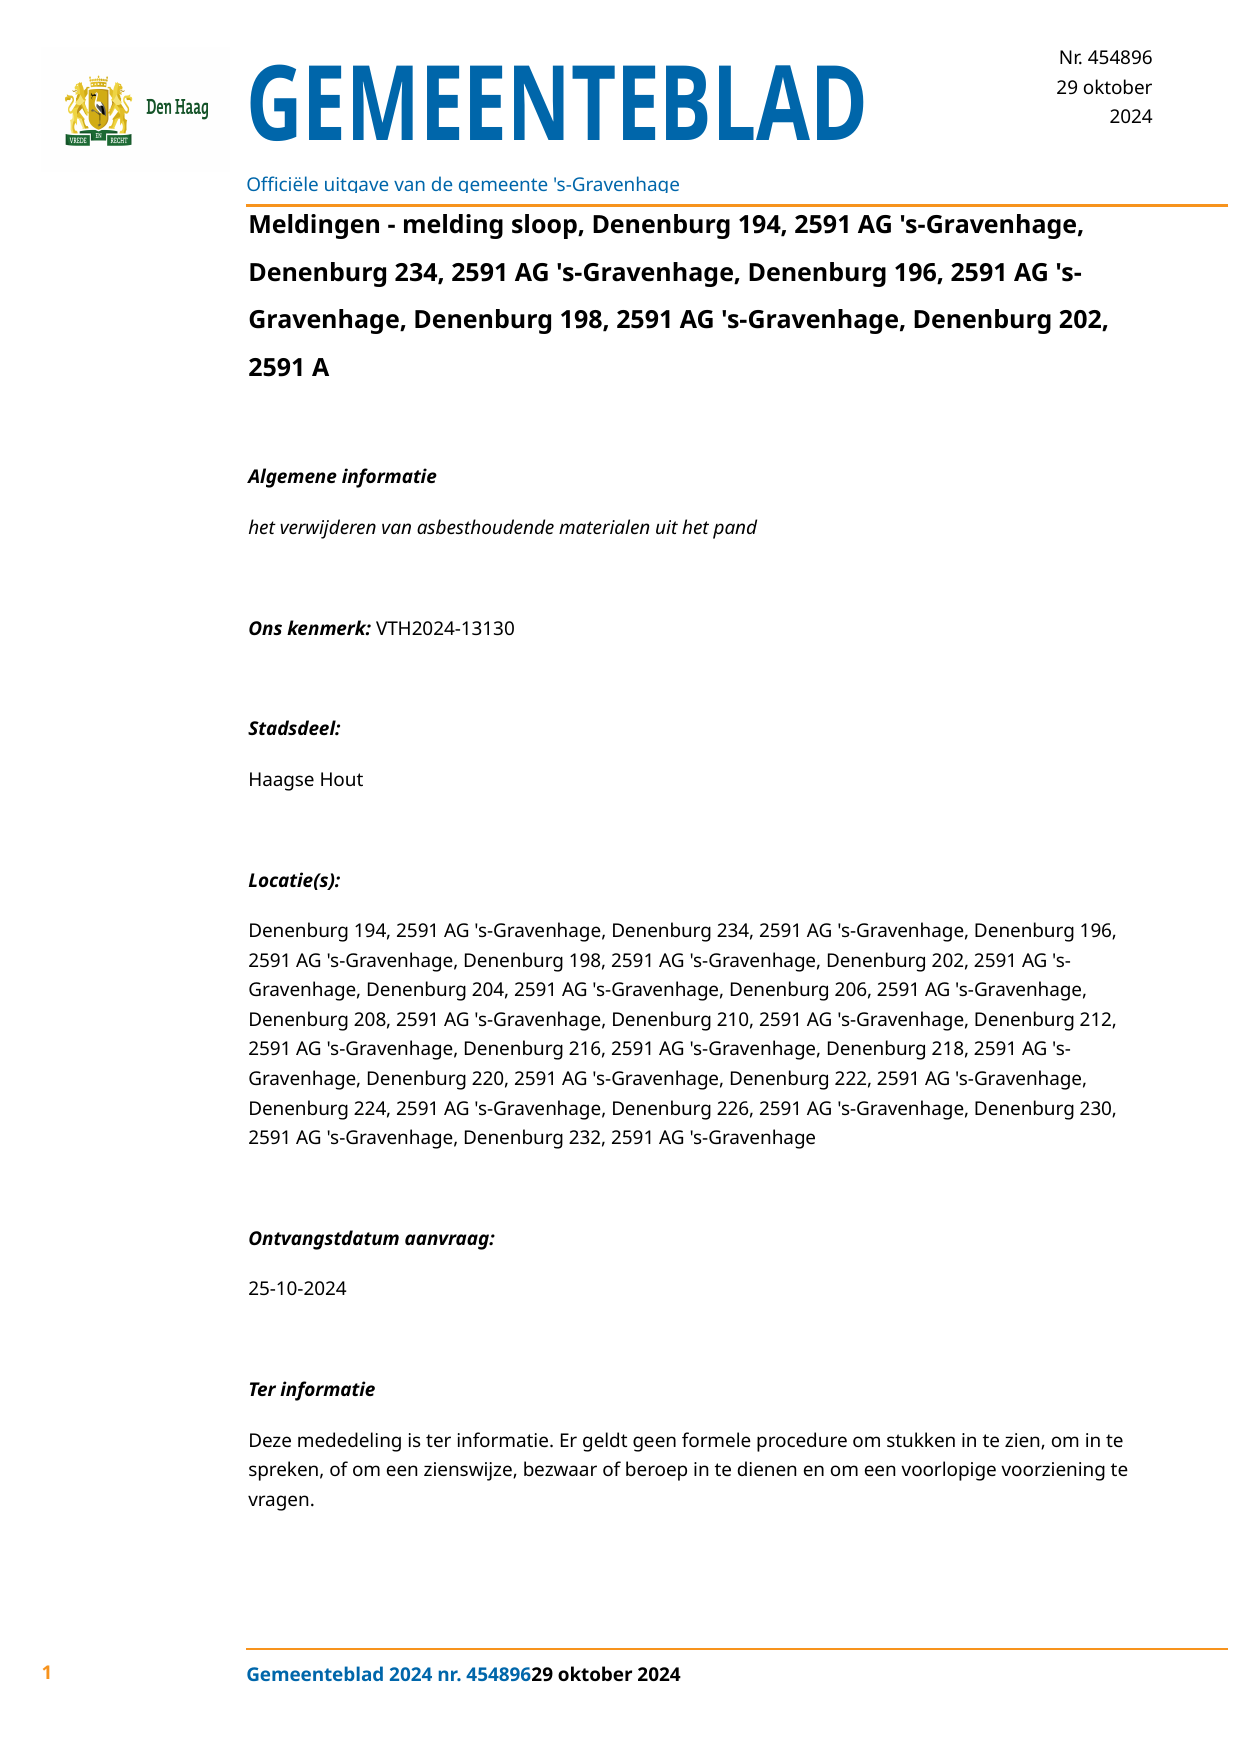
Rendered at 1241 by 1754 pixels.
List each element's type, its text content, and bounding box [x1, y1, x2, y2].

text Denenburg 194, 2591 AG 's-Gravenhage, Denenburg 234, 2591 AG 's-Gravenhage, Denenburg 196, 2591 AG 's-Gravenhage, Denenburg 198, 2591 AG 's-Gravenhage, Denenburg 202, 2591 AG 's-Gravenhage, Denenburg 204, 2591 AG 's-Gravenhage, Denenburg 206, 2591 AG 's-Gravenhage, Denenburg 208, 2591 AG 's-Gravenhage, Denenburg 210, 2591 AG 's-Gravenhage, Denenburg 212, 2591 AG 's-Gravenhage, Denenburg 216, 2591 AG 's-Gravenhage, Denenburg 218, 2591 AG 's-Gravenhage, Denenburg 220, 2591 AG 's-Gravenhage, Denenburg 222, 2591 AG 's-Gravenhage, Denenburg 224, 2591 AG 's-Gravenhage, Denenburg 226, 2591 AG 's-Gravenhage, Denenburg 230, 2591 AG 's-Gravenhage, Denenburg 232, 2591 AG 's-Gravenhage [248, 917, 1152, 1150]
text Haagse Hout [248, 766, 1152, 792]
text Ter informatie [248, 1376, 1152, 1402]
text Meldingen - melding sloop, Denenburg 194, 2591 AG 's-Gravenhage, Denenburg 234, 2591 AG 's-Gravenhage, Denenburg 196, 2591 AG 's-Gravenhage, Denenburg 198, 2591 AG 's-Gravenhage, Denenburg 202, 2591 A [248, 207, 1152, 384]
text Locatie(s): [248, 867, 1152, 893]
text Deze mededeling is ter informatie. Er geldt geen formele procedure om stukken in te zien, om in te spreken, of om een zienswijze, bezwaar of beroep in te dienen en om een voorlopige voorziening te vragen. [248, 1427, 1152, 1512]
text het verwijderen van asbesthoudende materialen uit het pand [248, 514, 1152, 540]
text Algemene informatie [248, 463, 1152, 489]
text Ontvangstdatum aanvraag: [248, 1225, 1152, 1251]
text 25-10-2024 [248, 1276, 1152, 1301]
text Stadsdeel: [248, 716, 1152, 741]
text Ons kenmerk: VTH2024-13130 [248, 615, 1152, 641]
picture [41, 47, 231, 172]
